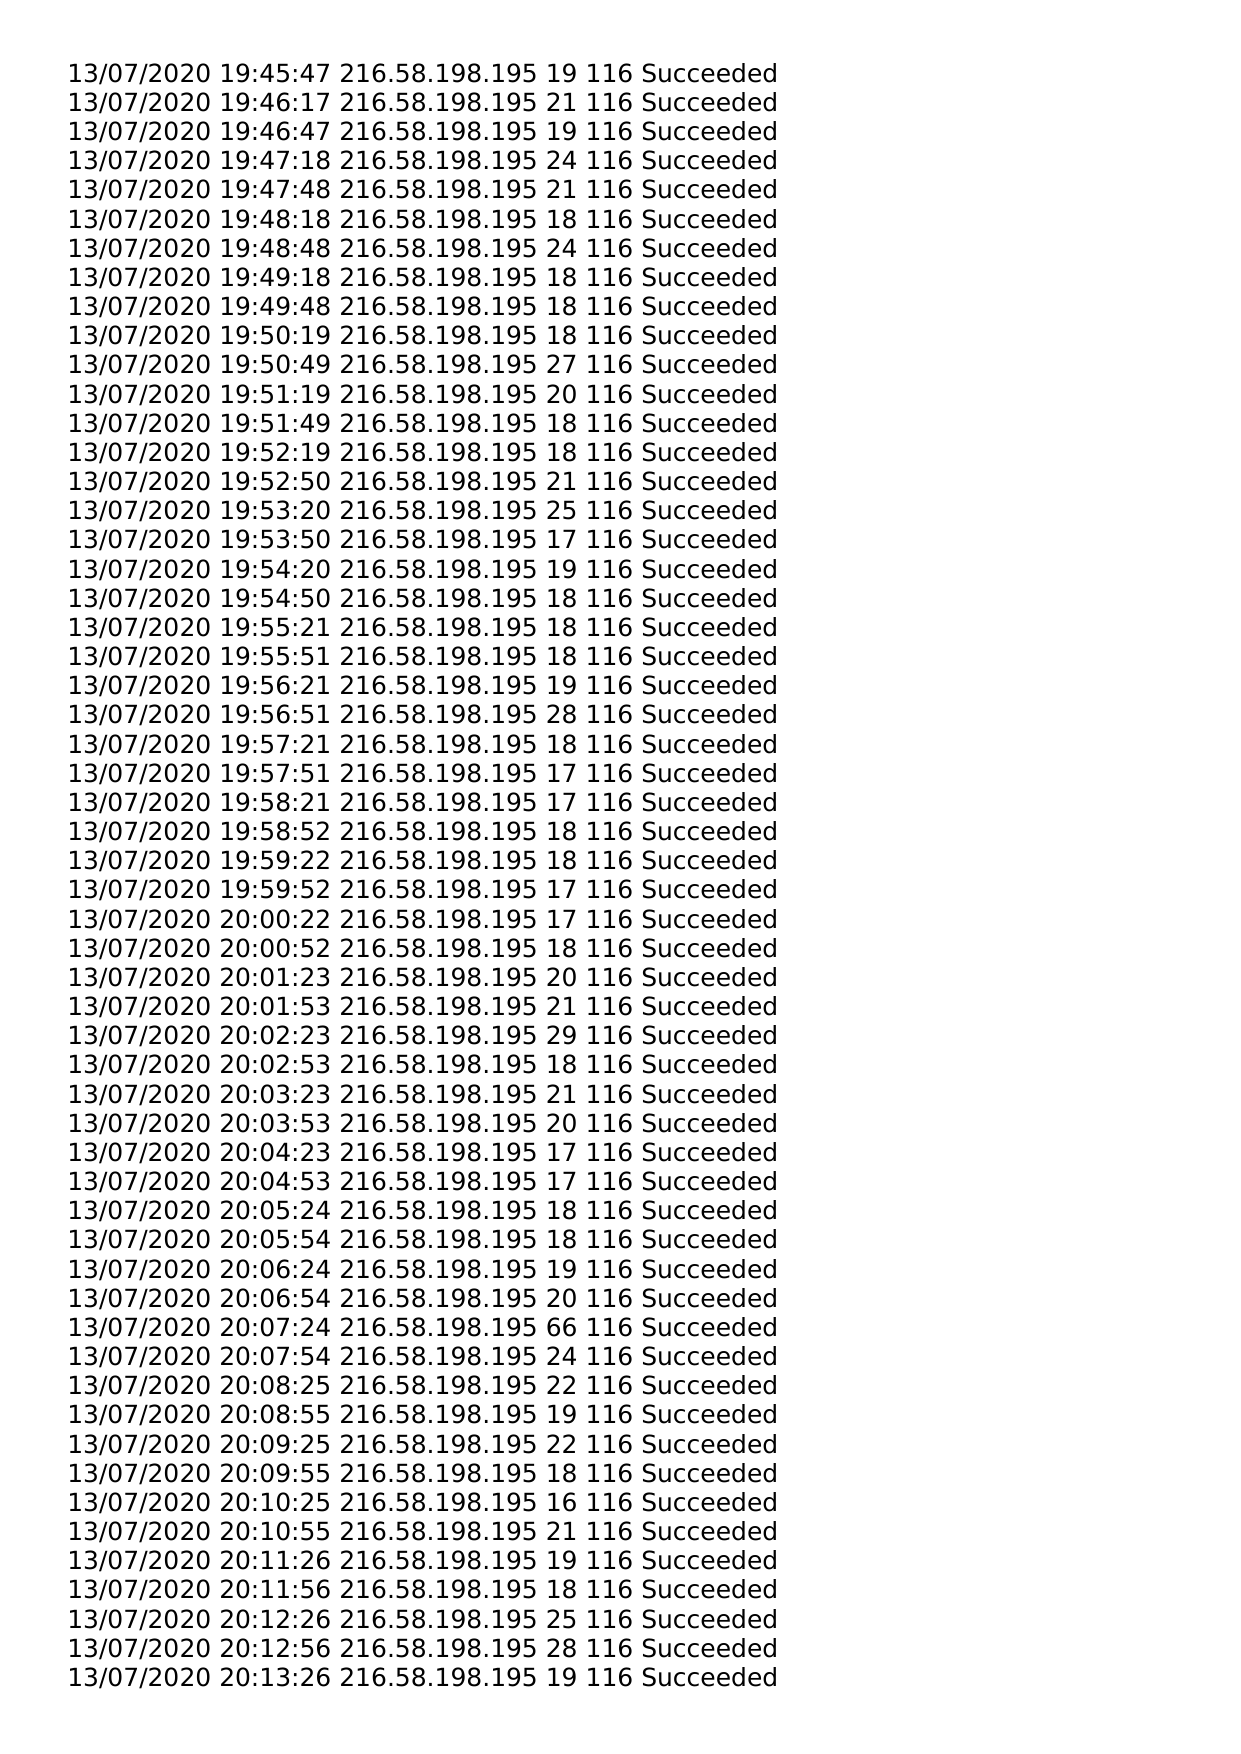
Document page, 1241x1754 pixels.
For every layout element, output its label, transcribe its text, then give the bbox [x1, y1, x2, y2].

text 13/07/2020 19:45:47 216.58.198.195 19 116 Succeeded 13/07/2020 19:46:17 216.58.198.195 21 116 Succeeded 13/07/2020 19:46:47 216.58.198.195 19 116 Succeeded 13/07/2020 19:47:18 216.58.198.195 24 116 Succeeded 13/07/2020 19:47:48 216.58.198.195 21 116 Succeeded 13/07/2020 19:48:18 216.58.198.195 18 116 Succeeded 13/07/2020 19:48:48 216.58.198.195 24 116 Succeeded 13/07/2020 19:49:18 216.58.198.195 18 116 Succeeded 13/07/2020 19:49:48 216.58.198.195 18 116 Succeeded 13/07/2020 19:50:19 216.58.198.195 18 116 Succeeded 13/07/2020 19:50:49 216.58.198.195 27 116 Succeeded 13/07/2020 19:51:19 216.58.198.195 20 116 Succeeded 13/07/2020 19:51:49 216.58.198.195 18 116 Succeeded 13/07/2020 19:52:19 216.58.198.195 18 116 Succeeded 13/07/2020 19:52:50 216.58.198.195 21 116 Succeeded 13/07/2020 19:53:20 216.58.198.195 25 116 Succeeded 13/07/2020 19:53:50 216.58.198.195 17 116 Succeeded 13/07/2020 19:54:20 216.58.198.195 19 116 Succeeded 13/07/2020 19:54:50 216.58.198.195 18 116 Succeeded 13/07/2020 19:55:21 216.58.198.195 18 116 Succeeded 13/07/2020 19:55:51 216.58.198.195 18 116 Succeeded 13/07/2020 19:56:21 216.58.198.195 19 116 Succeeded 13/07/2020 19:56:51 216.58.198.195 28 116 Succeeded 13/07/2020 19:57:21 216.58.198.195 18 116 Succeeded 13/07/2020 19:57:51 216.58.198.195 17 116 Succeeded 13/07/2020 19:58:21 216.58.198.195 17 116 Succeeded 13/07/2020 19:58:52 216.58.198.195 18 116 Succeeded 13/07/2020 19:59:22 216.58.198.195 18 116 Succeeded 13/07/2020 19:59:52 216.58.198.195 17 116 Succeeded 13/07/2020 20:00:22 216.58.198.195 17 116 Succeeded 13/07/2020 20:00:52 216.58.198.195 18 116 Succeeded 13/07/2020 20:01:23 216.58.198.195 20 116 Succeeded 13/07/2020 20:01:53 216.58.198.195 21 116 Succeeded 13/07/2020 20:02:23 216.58.198.195 29 116 Succeeded 13/07/2020 20:02:53 216.58.198.195 18 116 Succeeded 13/07/2020 20:03:23 216.58.198.195 21 116 Succeeded 13/07/2020 20:03:53 216.58.198.195 20 116 Succeeded 13/07/2020 20:04:23 216.58.198.195 17 116 Succeeded 13/07/2020 20:04:53 216.58.198.195 17 116 Succeeded 13/07/2020 20:05:24 216.58.198.195 18 116 Succeeded 13/07/2020 20:05:54 216.58.198.195 18 116 Succeeded 13/07/2020 20:06:24 216.58.198.195 19 116 Succeeded 13/07/2020 20:06:54 216.58.198.195 20 116 Succeeded 13/07/2020 20:07:24 216.58.198.195 66 116 Succeeded 13/07/2020 20:07:54 216.58.198.195 24 116 Succeeded 13/07/2020 20:08:25 216.58.198.195 22 116 Succeeded 13/07/2020 20:08:55 216.58.198.195 19 116 Succeeded 13/07/2020 20:09:25 216.58.198.195 22 116 Succeeded 13/07/2020 20:09:55 216.58.198.195 18 116 Succeeded 13/07/2020 20:10:25 216.58.198.195 16 116 Succeeded 13/07/2020 20:10:55 216.58.198.195 21 116 Succeeded 13/07/2020 20:11:26 216.58.198.195 19 116 Succeeded 13/07/2020 20:11:56 216.58.198.195 18 116 Succeeded 13/07/2020 20:12:26 216.58.198.195 25 116 Succeeded 13/07/2020 20:12:56 216.58.198.195 28 116 Succeeded 13/07/2020 20:13:26 216.58.198.195 19 116 Succeeded [59, 59, 1181, 1692]
